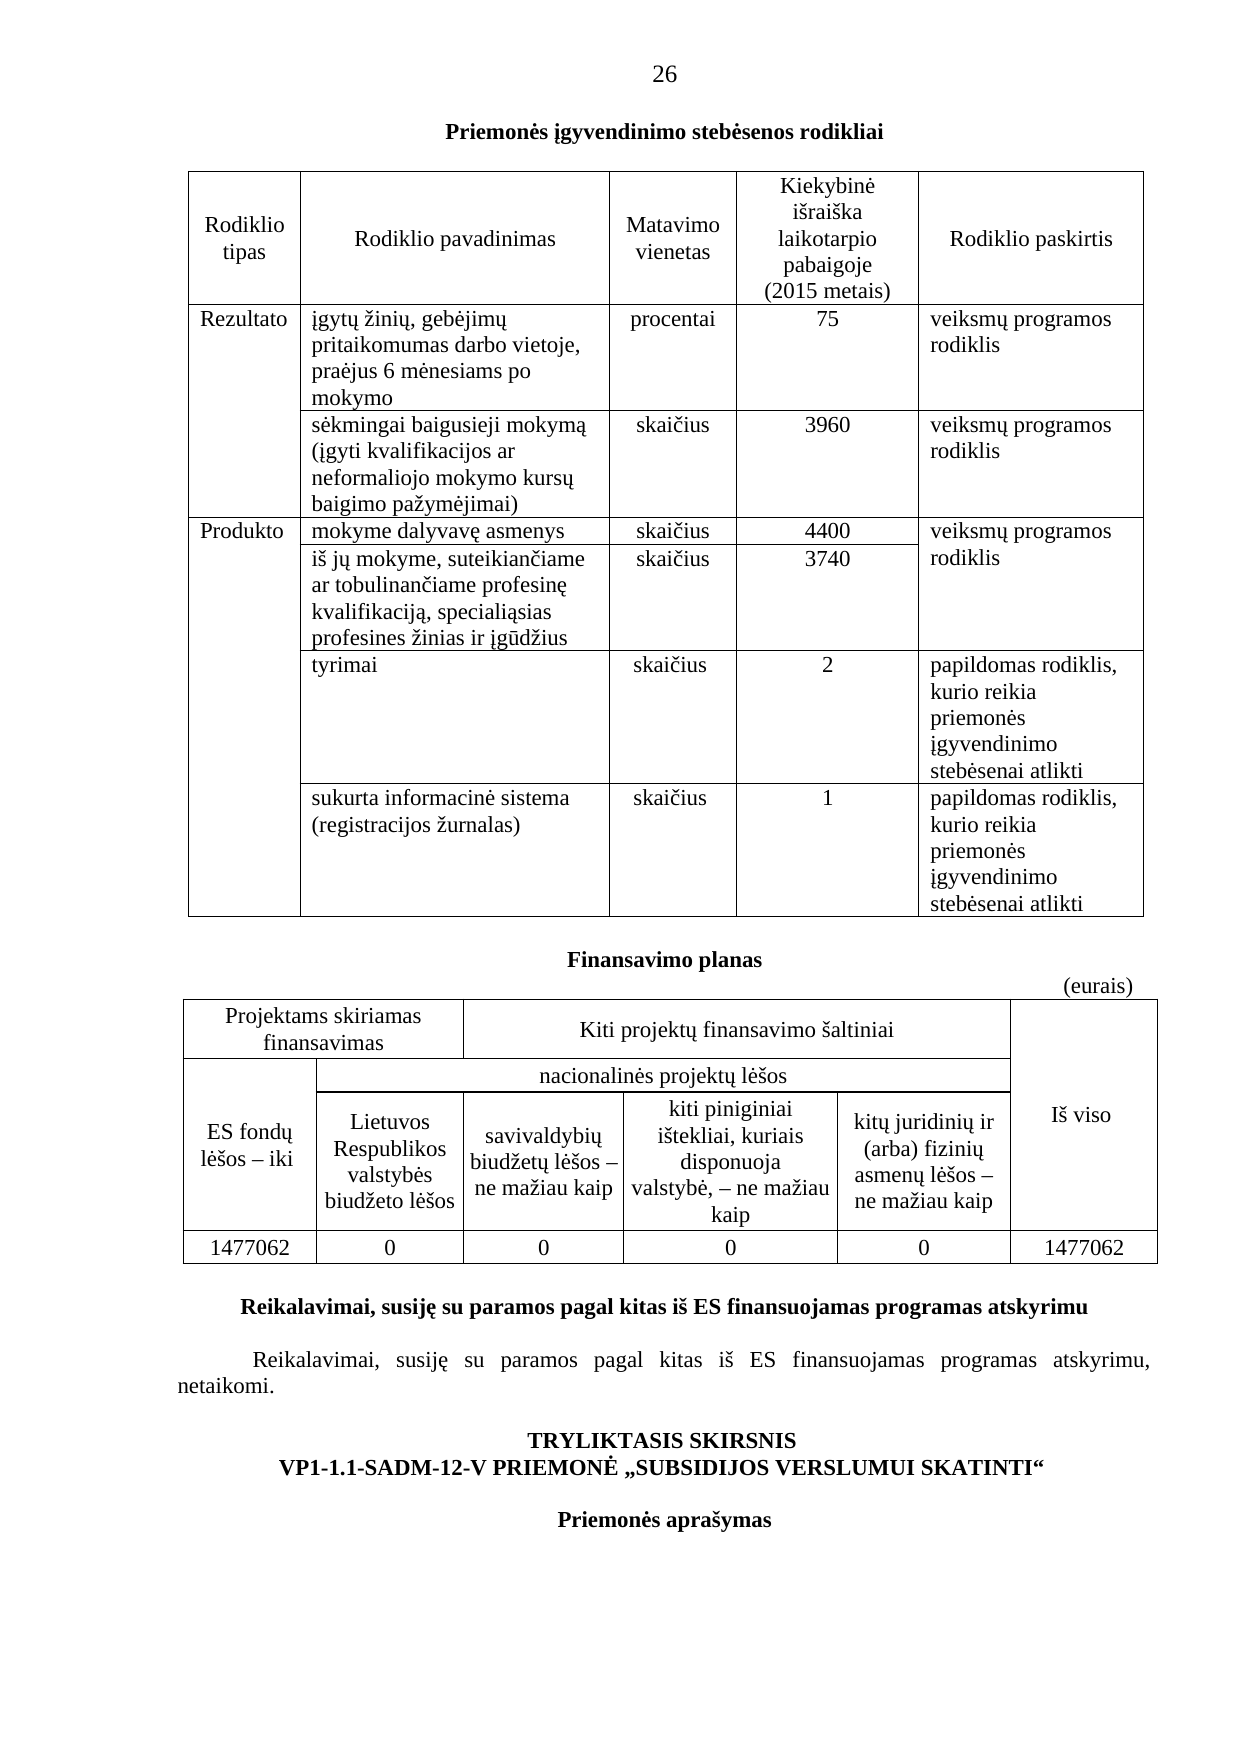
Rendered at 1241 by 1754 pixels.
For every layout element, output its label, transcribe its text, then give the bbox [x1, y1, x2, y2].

table_cell 3960 [737, 411, 918, 517]
text Priemonės aprašymas [177, 1506, 1152, 1533]
table_cell Produkto [189, 518, 300, 916]
table_cell procentai [610, 305, 736, 410]
table_header Iš viso [1011, 1000, 1157, 1230]
text Reikalavimai, susiję su paramos pagal kitas iš ES finansuojamas programas atskyrimu, netaikomi. [177, 1346, 1152, 1398]
table_cell 1 [737, 784, 918, 916]
table_cell sėkmingai baigusieji mokymą (įgyti kvalifikacijos ar neformaliojo mokymo kursų baigimo pažymėjimai) [301, 411, 609, 517]
table_cell 1477062 [184, 1231, 316, 1263]
table_cell Lietuvos Respublikos valstybės biudžeto lėšos [317, 1093, 463, 1230]
table_cell ES fondų lėšos – iki [184, 1059, 316, 1230]
table_header Kiekybinė išraiška laikotarpio pabaigoje (2015 metais) [737, 172, 918, 304]
table_cell papildomas rodiklis, kurio reikia priemonės įgyvendinimo stebėsenai atlikti [919, 784, 1143, 916]
table_header Kiti projektų finansavimo šaltiniai [464, 1000, 1010, 1058]
table_cell mokyme dalyvavę asmenys [301, 518, 609, 544]
table_cell skaičius [610, 651, 736, 783]
table_header Projektams skiriamas finansavimas [184, 1000, 463, 1058]
text Reikalavimai, susiję su paramos pagal kitas iš ES finansuojamas programas atskyrimu [177, 1293, 1152, 1319]
table_cell 4400 [737, 518, 918, 544]
table_cell veiksmų programos rodiklis [919, 305, 1143, 410]
text VP1-1.1-SADM-12-V PRIEMONĖ „SUBSIDIJOS VERSLUMUI SKATINTI“ [177, 1453, 1152, 1480]
table_cell nacionalinės projektų lėšos [317, 1059, 1010, 1091]
table_cell 0 [317, 1231, 463, 1263]
table_cell kiti piniginiai ištekliai, kuriais disponuoja valstybė, – ne mažiau kaip [624, 1093, 837, 1230]
table_header Rodiklio tipas [189, 172, 300, 304]
table_cell iš jų mokyme, suteikiančiame ar tobulinančiame profesinę kvalifikaciją, specialiąsias profesines žinias ir įgūdžius [301, 545, 609, 650]
table_header Rodiklio paskirtis [919, 172, 1143, 304]
table_cell veiksmų programos rodiklis [919, 518, 1143, 650]
text TRYLIKTASIS SKIRSNIS [177, 1427, 1152, 1453]
text (eurais) [177, 972, 1152, 998]
table_cell įgytų žinių, gebėjimų pritaikomumas darbo vietoje, praėjus 6 mėnesiams po mokymo [301, 305, 609, 410]
table_cell 0 [464, 1231, 623, 1263]
table_cell veiksmų programos rodiklis [919, 411, 1143, 517]
table_cell skaičius [610, 784, 736, 916]
table_cell 3740 [737, 545, 918, 650]
table_cell kitų juridinių ir (arba) fizinių asmenų lėšos – ne mažiau kaip [838, 1093, 1010, 1230]
table_cell papildomas rodiklis, kurio reikia priemonės įgyvendinimo stebėsenai atlikti [919, 651, 1143, 783]
table_cell 75 [737, 305, 918, 410]
table_cell 2 [737, 651, 918, 783]
table_cell skaičius [610, 545, 736, 650]
table_cell skaičius [610, 411, 736, 517]
table_cell tyrimai [301, 651, 609, 783]
table_cell 1477062 [1011, 1231, 1157, 1263]
table_cell Rezultato [189, 305, 300, 517]
text Finansavimo planas [177, 946, 1152, 972]
table_cell sukurta informacinė sistema (registracijos žurnalas) [301, 784, 609, 916]
table_cell 0 [838, 1231, 1010, 1263]
table_header Matavimo vienetas [610, 172, 736, 304]
table_cell savivaldybių biudžetų lėšos – ne mažiau kaip [464, 1093, 623, 1230]
table_cell skaičius [610, 518, 736, 544]
table_header Rodiklio pavadinimas [301, 172, 609, 304]
table_cell 0 [624, 1231, 837, 1263]
text Priemonės įgyvendinimo stebėsenos rodikliai [177, 118, 1152, 144]
